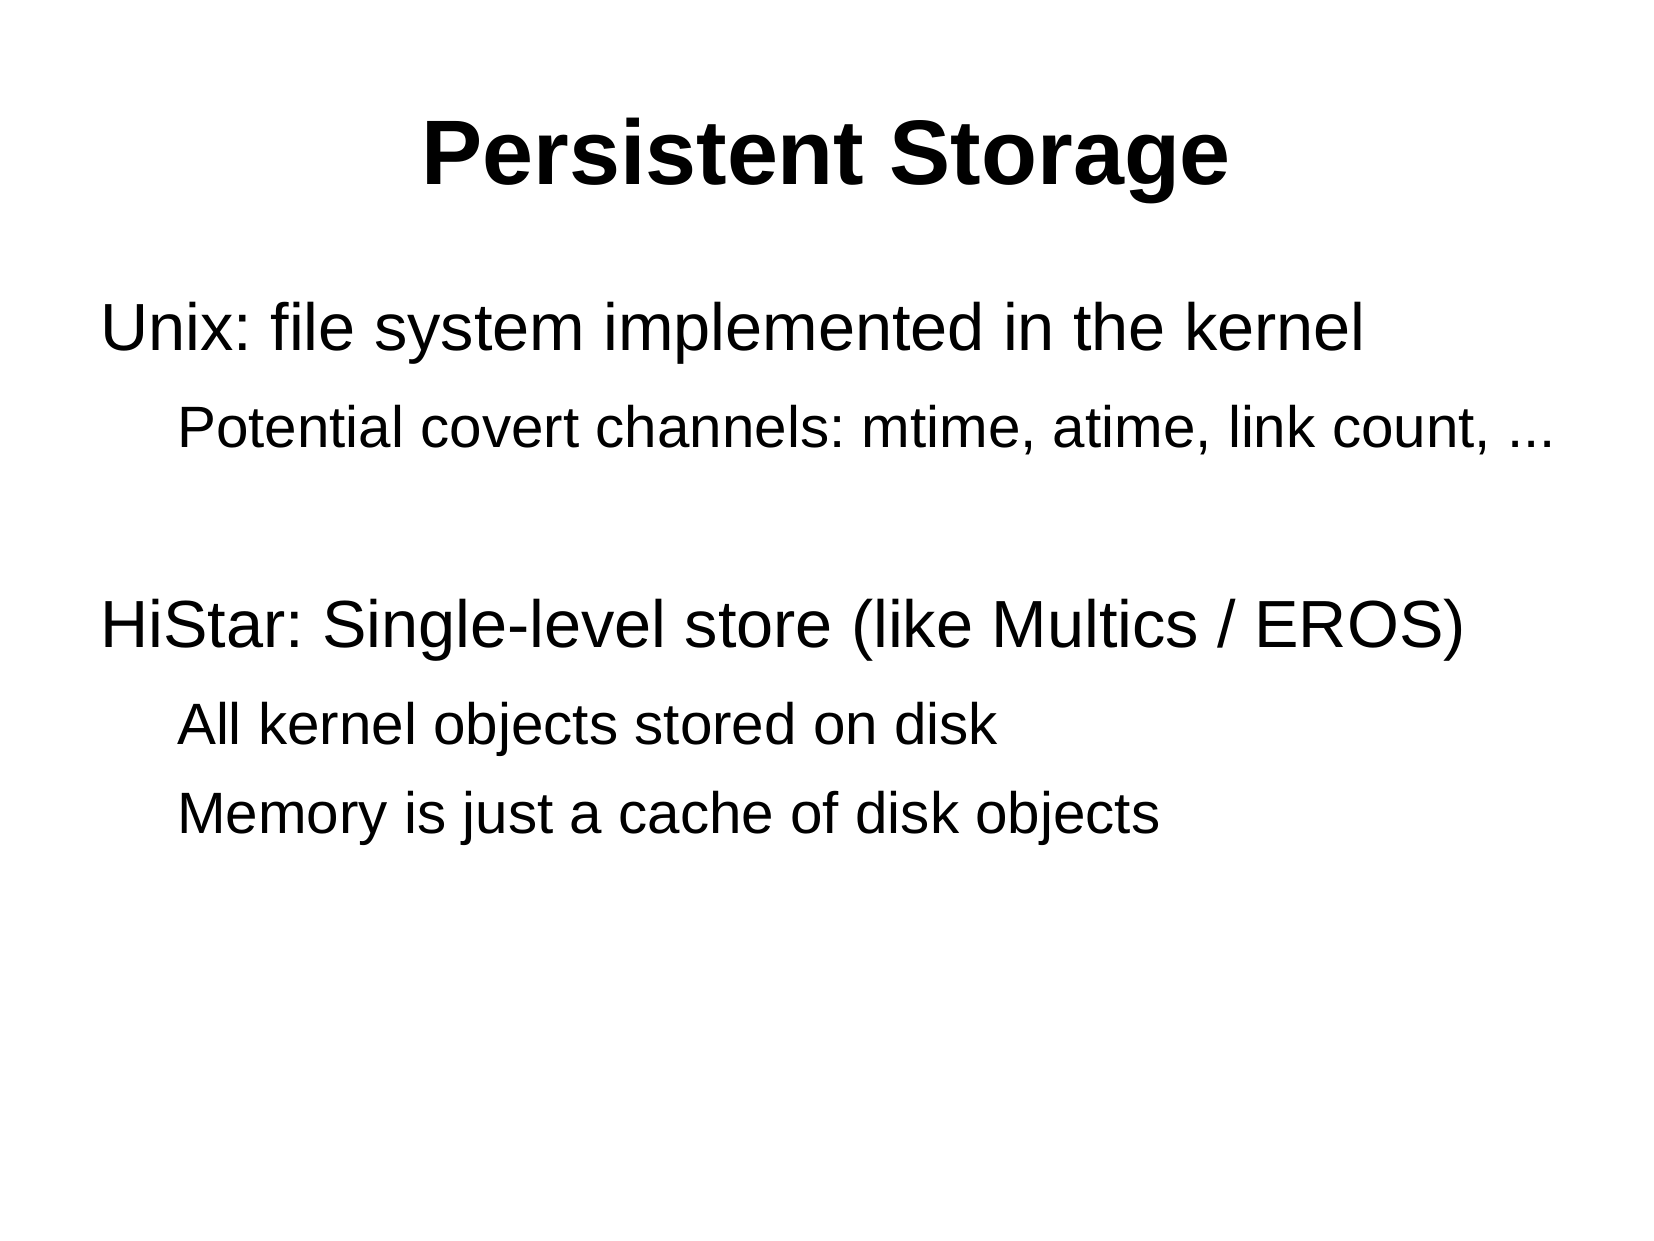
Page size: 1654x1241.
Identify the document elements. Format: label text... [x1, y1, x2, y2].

title Persistent Storage [82, 49, 1571, 257]
list Unix: file system implemented in the kernel Potential covert channels: mtime, atime, link count, ... HiStar: Single-level store (like Multics / EROS) All kernel objects stored on disk Memory is just a cache of disk objects [82, 290, 1613, 1109]
